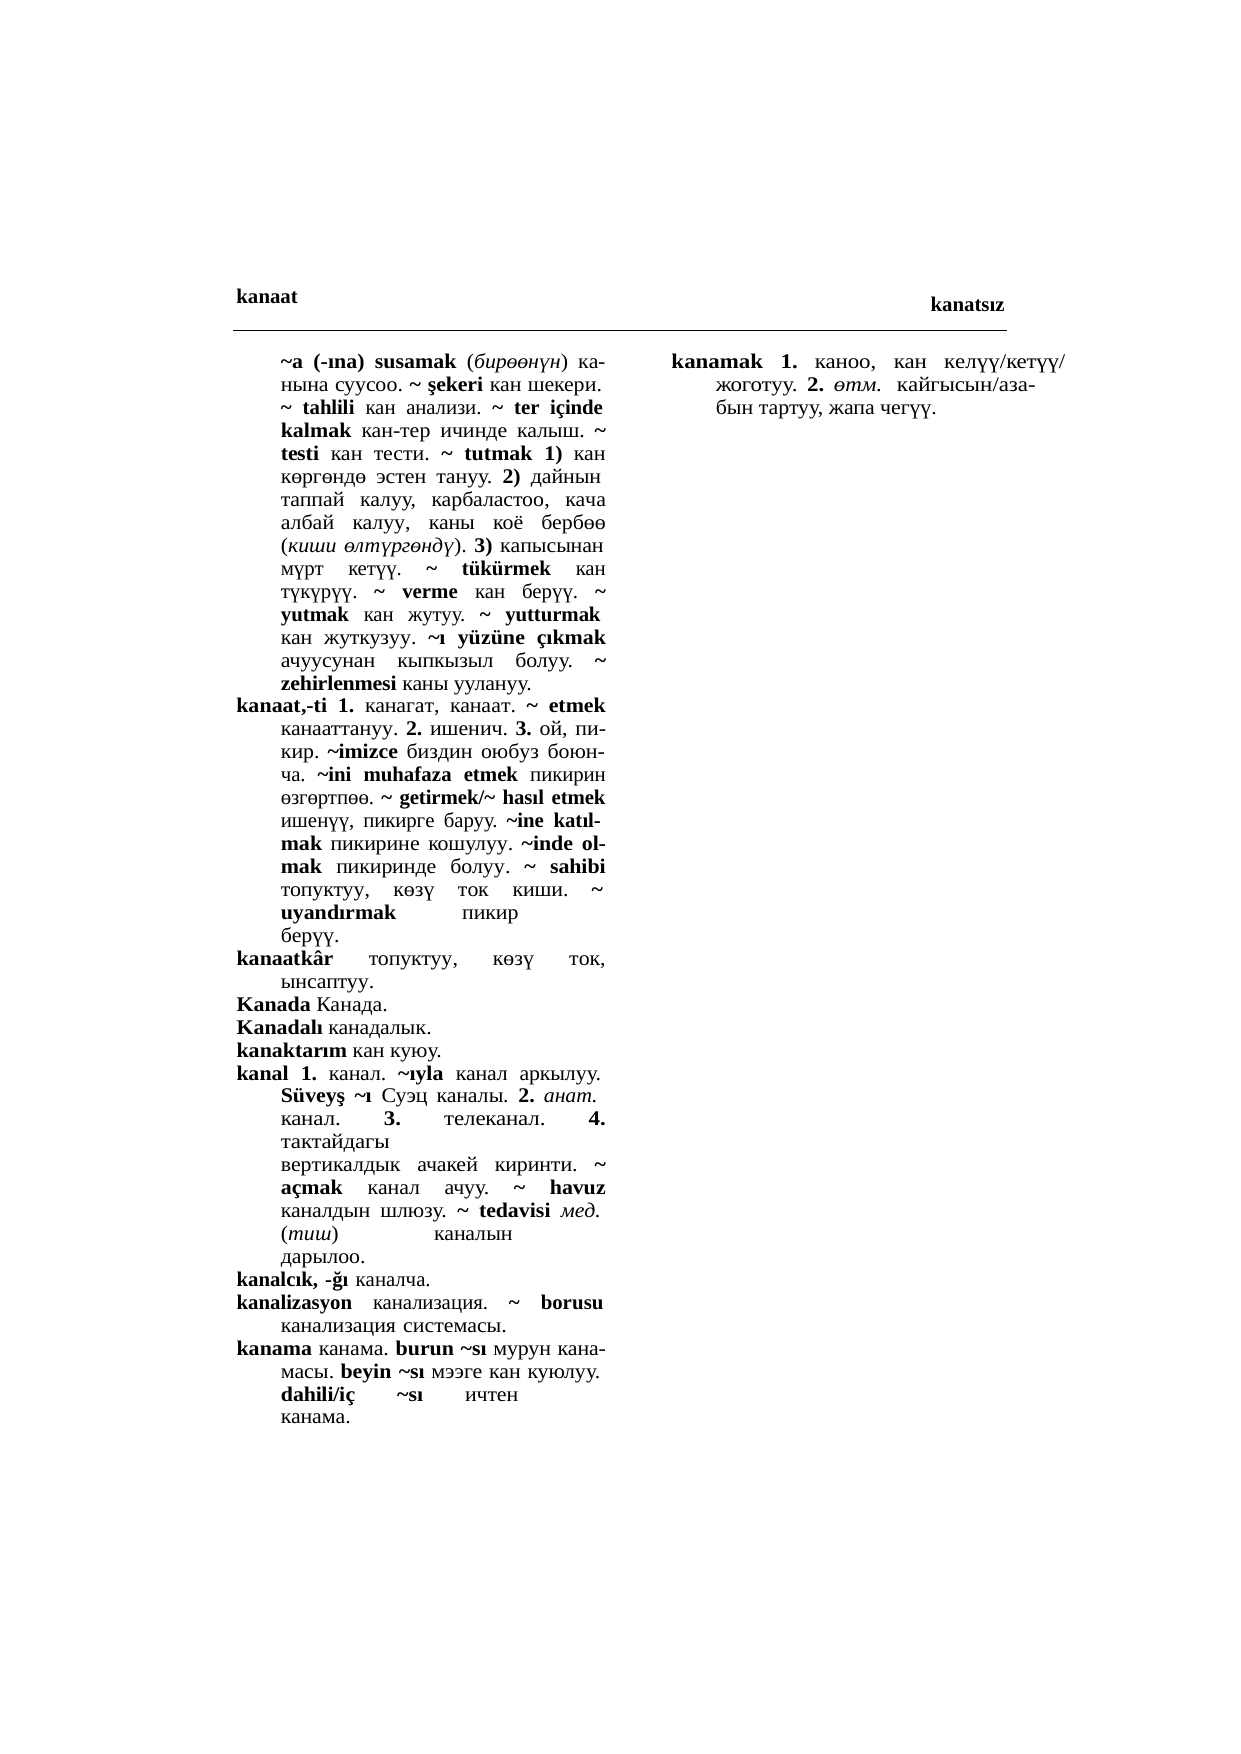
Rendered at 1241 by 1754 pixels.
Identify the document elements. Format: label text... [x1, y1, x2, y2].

text kanaatkâr топуктуу, көзү ток, ынсаптуу. [236, 947, 606, 993]
text таппай калуу, карбаластоо, кача албай калуу, каны коё бербөө (киши өлтүргөндү). 3) капысынан [281, 488, 606, 557]
text канализация системасы. [281, 1314, 509, 1337]
text kanaat,-ti 1. канагат, канаат. ~ etmek канааттануу. 2. ишенич. 3. ой, пи- кир. ~imizce биздин оюбуз боюн- [236, 694, 606, 763]
text mak пикирине кошулуу. ~inde ol- mak пикиринде болуу. ~ sahibi топуктуу, көзү ток киши. ~ [281, 832, 606, 901]
text канал. 3. телеканал. 4. тактайдагы [281, 1107, 605, 1153]
text бын тартуу, жапа чегүү. [716, 396, 963, 419]
text kanalizasyon канализация. ~ borusu [236, 1291, 605, 1314]
text kanamak 1. каноо, кан келүү/кетүү/ жоготуу. 2. өтм. кайгысын/аза- [671, 350, 1065, 396]
text Kanada Канада. Kanadalı канадалык. kanaktarım кан куюу. [236, 993, 467, 1062]
text вертикалдык ачакей киринти. ~ açmak канал ачуу. ~ havuz каналдын шлюзу. ~ tedavisi мед. [281, 1153, 606, 1222]
text ча. ~ini muhafaza etmek пикирин өзгөртпөө. ~ getirmek/~ hasıl etmek ишенүү, пикирге баруу. ~ine katıl- [281, 763, 606, 832]
text kanaat [236, 284, 298, 308]
text kanal 1. канал. ~ıyla канал аркылуу. [236, 1062, 606, 1084]
text kanalcık, -ğı каналча. [236, 1268, 606, 1291]
text кан жуткузуу. ~ı yüzüne çıkmak ачуусунан кыпкызыл болуу. ~ zehirlenmesi каны уулануу. [281, 626, 606, 694]
text мүрт кетүү. ~ tükürmek кан түкүрүү. ~ verme кан берүү. ~ yutmak кан жутуу. ~ yutturmak [281, 557, 606, 626]
text ~a (-ına) susamak (бирөөнүн) ка- нына суусоо. ~ şekeri кан шекери. [281, 350, 606, 396]
text kanatsız [930, 292, 1065, 316]
text kalmak кан-тер ичинде калыш. ~ testi кан тести. ~ tutmak 1) кан көргөндө эстен тануу. 2) дайнын [281, 419, 606, 488]
text dahili/iç ~sı ичтен канама. [281, 1383, 518, 1428]
text uyandırmak пикир берүү. [281, 901, 518, 947]
text (тиш) каналын дарылоо. [281, 1222, 512, 1268]
text kanama канама. burun ~sı мурун кана- масы. beyin ~sı мээге кан куюлуу. [236, 1337, 606, 1383]
text ~ tahlili кан анализи. ~ ter içinde [281, 396, 606, 419]
text Süveyş ~ı Суэц каналы. 2. анат. [281, 1084, 600, 1107]
